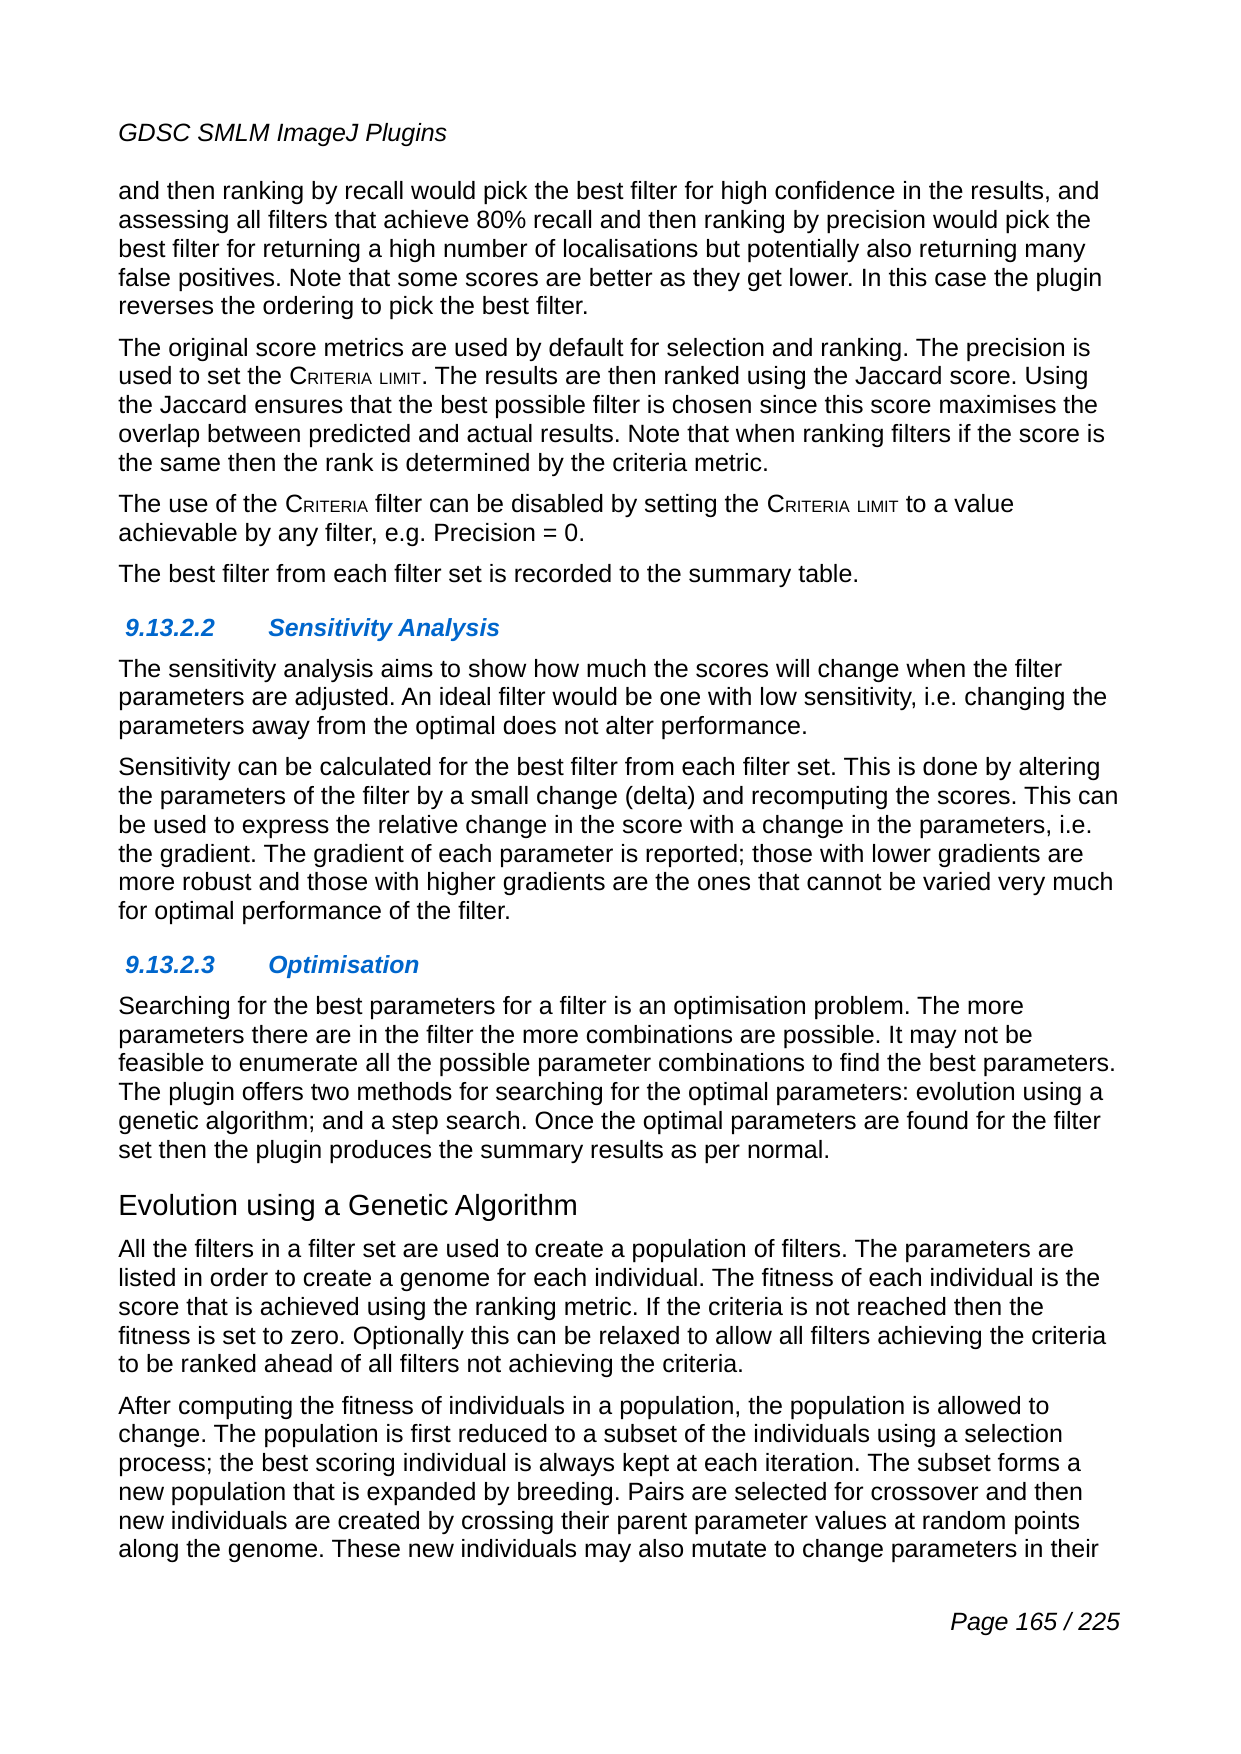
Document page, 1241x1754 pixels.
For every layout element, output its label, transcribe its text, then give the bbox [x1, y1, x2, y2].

text The best filter from each filter set is recorded to the summary table. [118, 559, 1122, 588]
text Sensitivity can be calculated for the best filter from each filter set. This is done by altering the parameters of the filter by a small change (delta) and recomputing the scores. This can be used to express the relative change in the score with a change in the parameters, i.e. the gradient. The gradient of each parameter is reported; those with lower gradients are more robust and those with higher gradients are the ones that cannot be varied very much for optimal performance of the filter. [118, 752, 1122, 925]
text The sensitivity analysis aims to show how much the scores will change when the filter parameters are adjusted. An ideal filter would be one with low sensitivity, i.e. changing the parameters away from the optimal does not alter performance. [118, 654, 1122, 740]
subtitle Optimisation [118, 950, 1122, 978]
text The use of the Criteria filter can be disabled by setting the Criteria limit to a value achievable by any filter, e.g. Precision = 0. [118, 489, 1122, 546]
text and then ranking by recall would pick the best filter for high confidence in the results, and assessing all filters that achieve 80% recall and then ranking by precision would pick the best filter for returning a high number of localisations but potentially also returning many false positives. Note that some scores are better as they get lower. In this case the plugin reverses the ordering to pick the best filter. [118, 176, 1122, 320]
text After computing the fitness of individuals in a population, the population is allowed to change. The population is first reduced to a subset of the individuals using a selection process; the best scoring individual is always kept at each iteration. The subset forms a new population that is expanded by breeding. Pairs are selected for crossover and then new individuals are created by crossing their parent parameter values at random points along the genome. These new individuals may also mutate to change parameters in their [118, 1391, 1122, 1563]
subtitle Evolution using a Genetic Algorithm [118, 1188, 1122, 1222]
text Searching for the best parameters for a filter is an optimisation problem. The more parameters there are in the filter the more combinations are possible. It may not be feasible to enumerate all the possible parameter combinations to find the best parameters. The plugin offers two methods for searching for the optimal parameters: evolution using a genetic algorithm; and a step search. Once the optimal parameters are found for the filter set then the plugin produces the summary results as per normal. [118, 991, 1122, 1163]
text The original score metrics are used by default for selection and ranking. The precision is used to set the Criteria limit. The results are then ranked using the Jaccard score. Using the Jaccard ensures that the best possible filter is chosen since this score maximises the overlap between predicted and actual results. Note that when ranking filters if the score is the same then the rank is determined by the criteria metric. [118, 333, 1122, 476]
subtitle Sensitivity Analysis [118, 613, 1122, 641]
text All the filters in a filter set are used to create a population of filters. The parameters are listed in order to create a genome for each individual. The fitness of each individual is the score that is achieved using the ranking metric. If the criteria is not reached then the fitness is set to zero. Optionally this can be relaxed to allow all filters achieving the criteria to be ranked ahead of all filters not achieving the criteria. [118, 1234, 1122, 1378]
